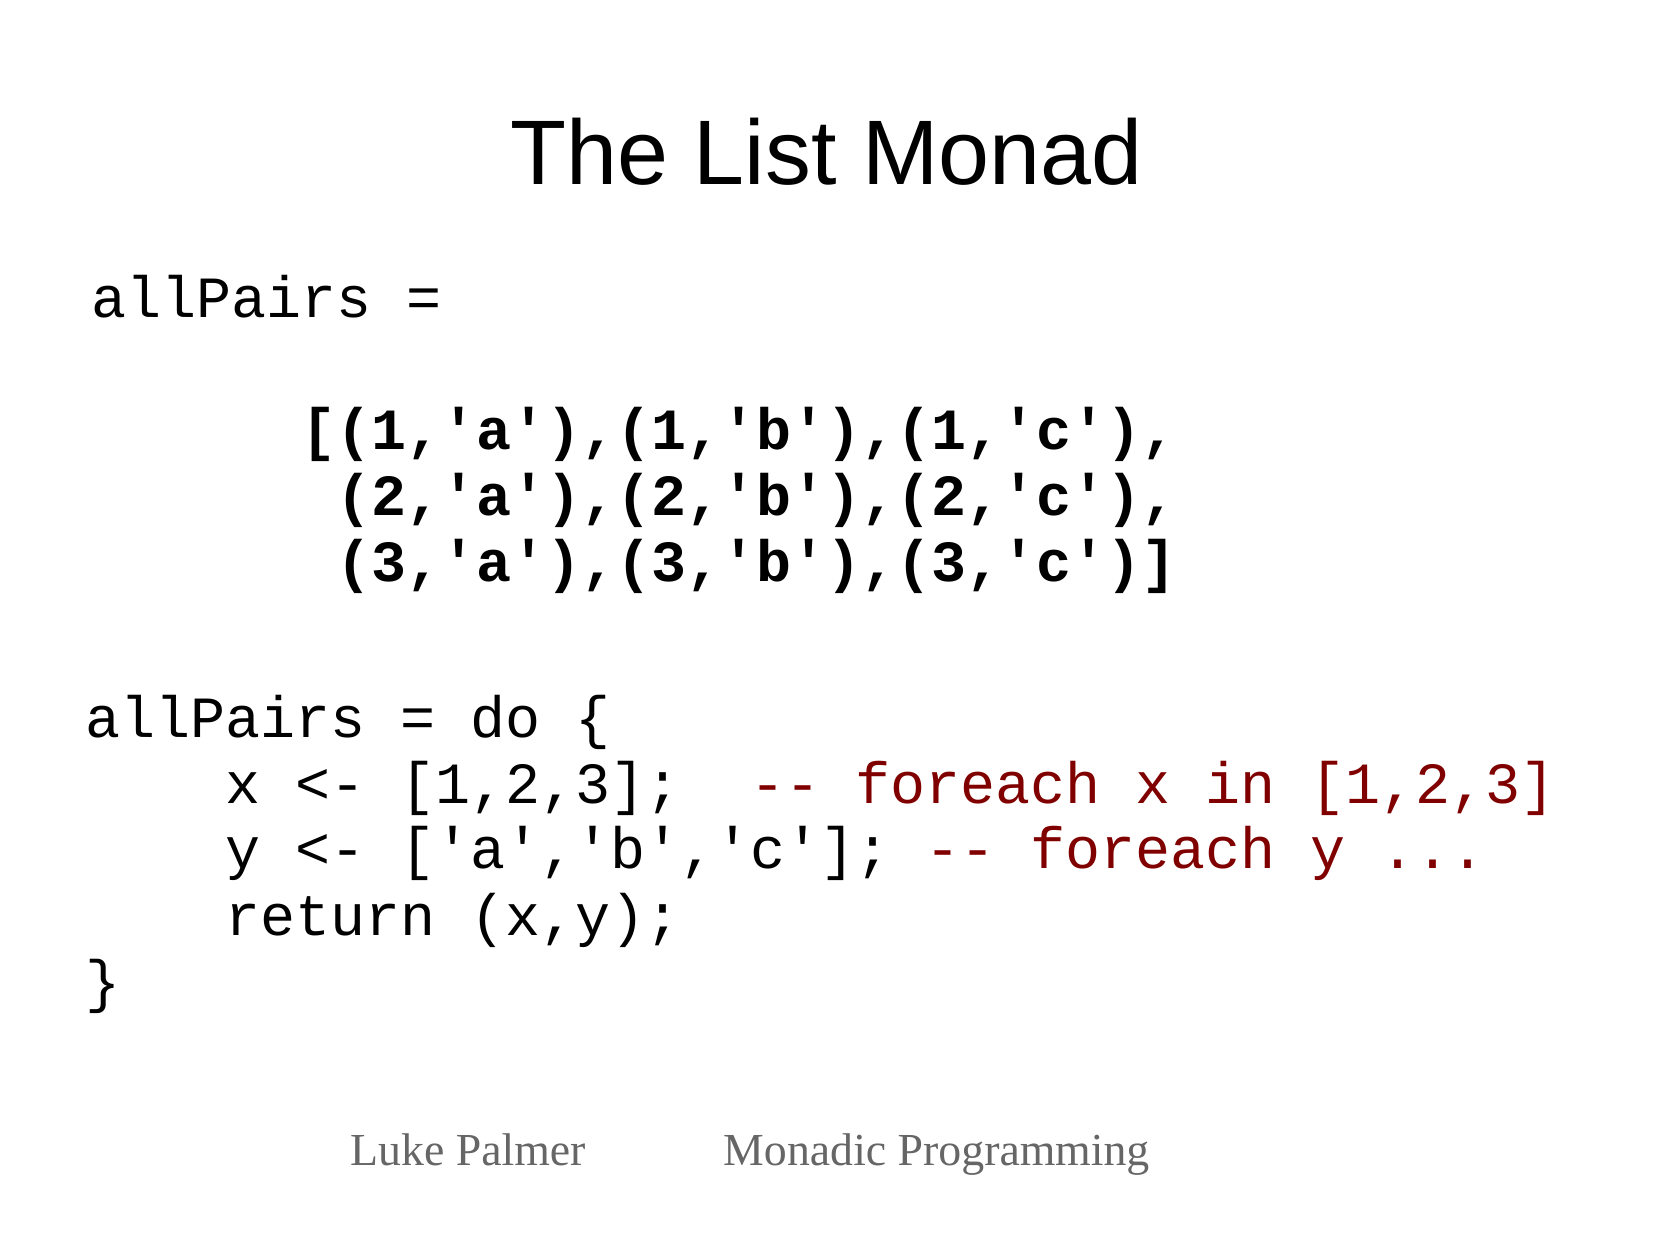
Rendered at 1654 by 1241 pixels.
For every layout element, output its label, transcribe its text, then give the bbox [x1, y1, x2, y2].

text_box allPairs = do { x <- [1,2,3]; -- foreach x in [1,2,3] y <- ['a','b','c']; -- foreach y ... return (x,y); } [69, 679, 1645, 1028]
text_box allPairs = [(1,'a'),(1,'b'),(1,'c'), (2,'a'),(2,'b'),(2,'c'), (3,'a'),(3,'b'),(3,'c')] [75, 260, 1651, 609]
title The List Monad [82, 49, 1571, 257]
